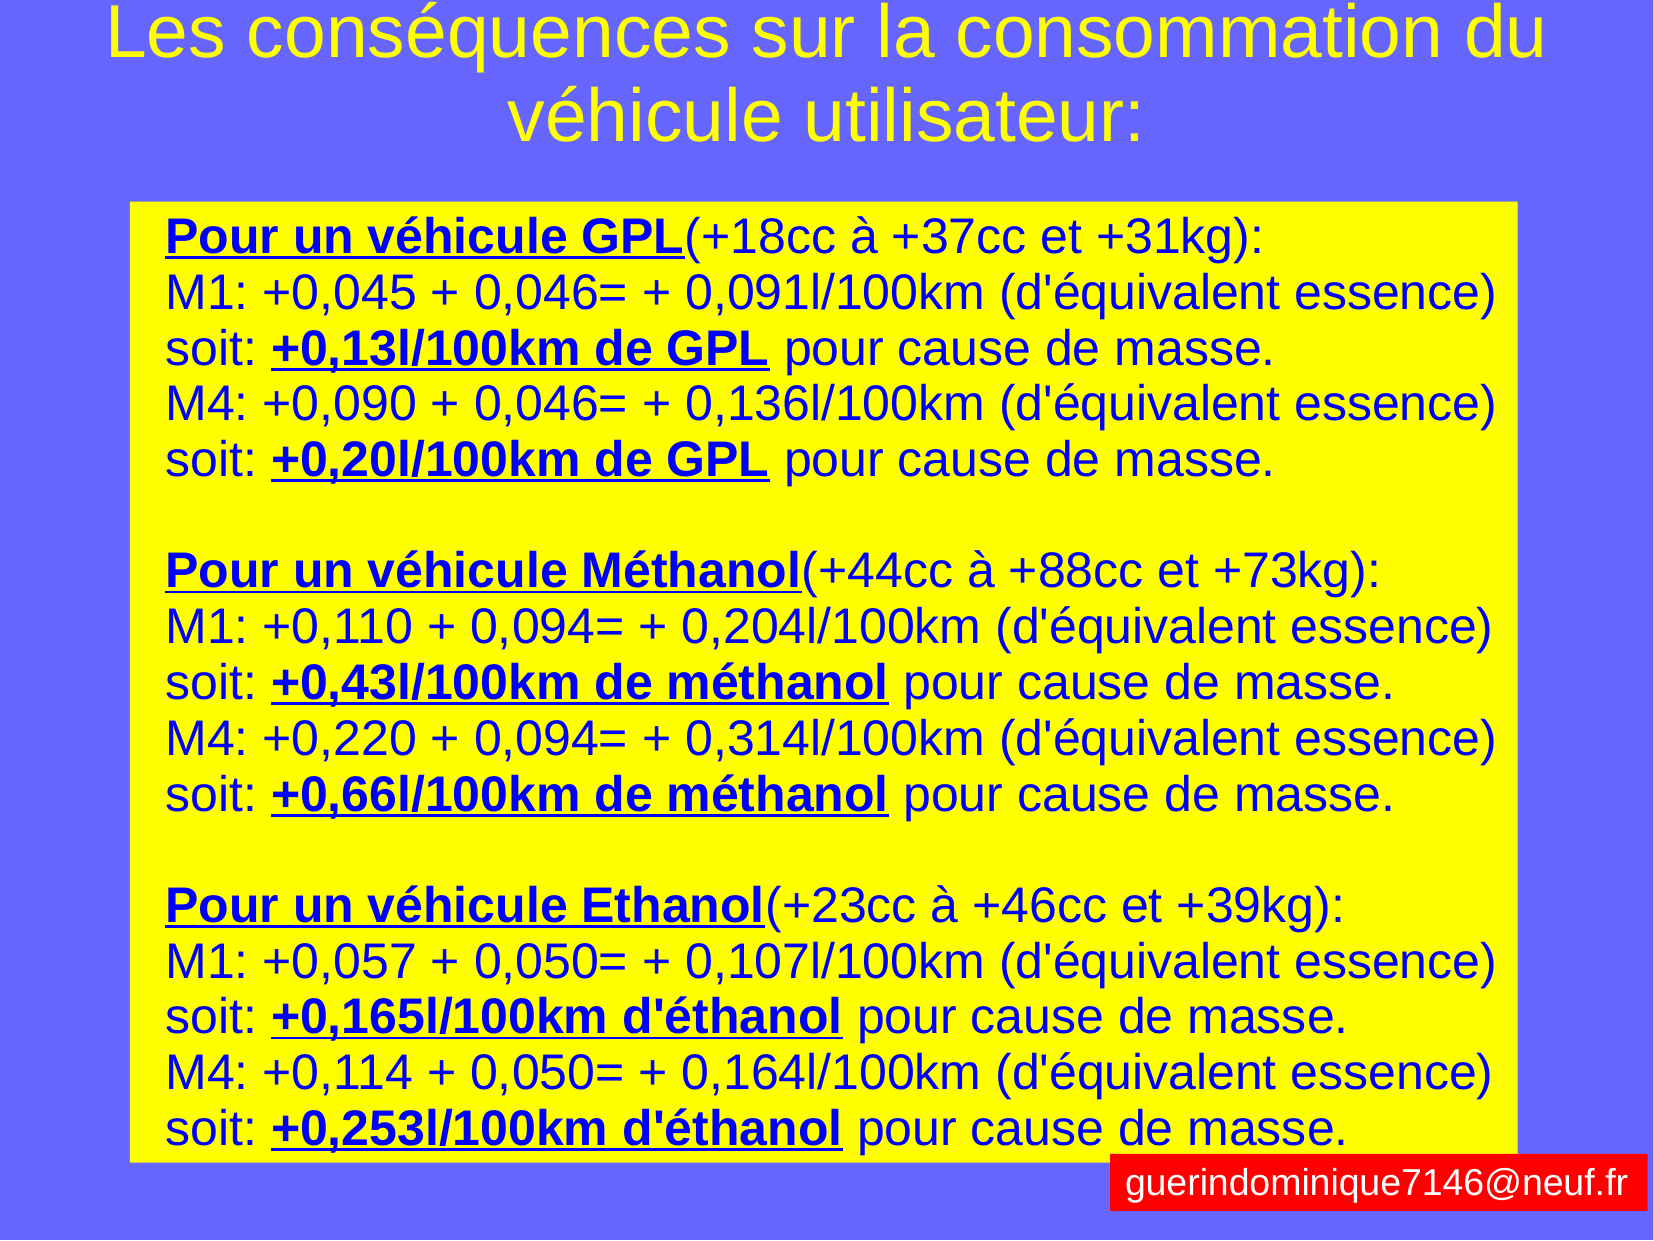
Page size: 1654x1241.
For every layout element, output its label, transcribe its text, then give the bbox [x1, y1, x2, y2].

text_box guerindominique7146@neuf.fr [1110, 1153, 1648, 1211]
subtitle Pour un véhicule GPL(+18cc à +37cc et +31kg): M1: +0,045 + 0,046= + 0,091l/100km (d'équivalent essence) soit: +0,13l/100km de GPL pour cause de masse. M4: +0,090 + 0,046= + 0,136l/100km (d'équivalent essence) soit: +0,20l/100km de GPL pour cause de masse. Pour un véhicule Méthanol(+44cc à +88cc et +73kg): M1: +0,110 + 0,094= + 0,204l/100km (d'équivalent essence) soit: +0,43l/100km de méthanol pour cause de masse. M4: +0,220 + 0,094= + 0,314l/100km (d'équivalent essence) soit: +0,66l/100km de méthanol pour cause de masse. Pour un véhicule Ethanol(+23cc à +46cc et +39kg): M1: +0,057 + 0,050= + 0,107l/100km (d'équivalent essence) soit: +0,165l/100km d'éthanol pour cause de masse. M4: +0,114 + 0,050= + 0,164l/100km (d'équivalent essence) soit: +0,253l/100km d'éthanol pour cause de masse. [129, 201, 1518, 1163]
title Les conséquences sur la consommation du véhicule utilisateur: [29, 0, 1625, 158]
